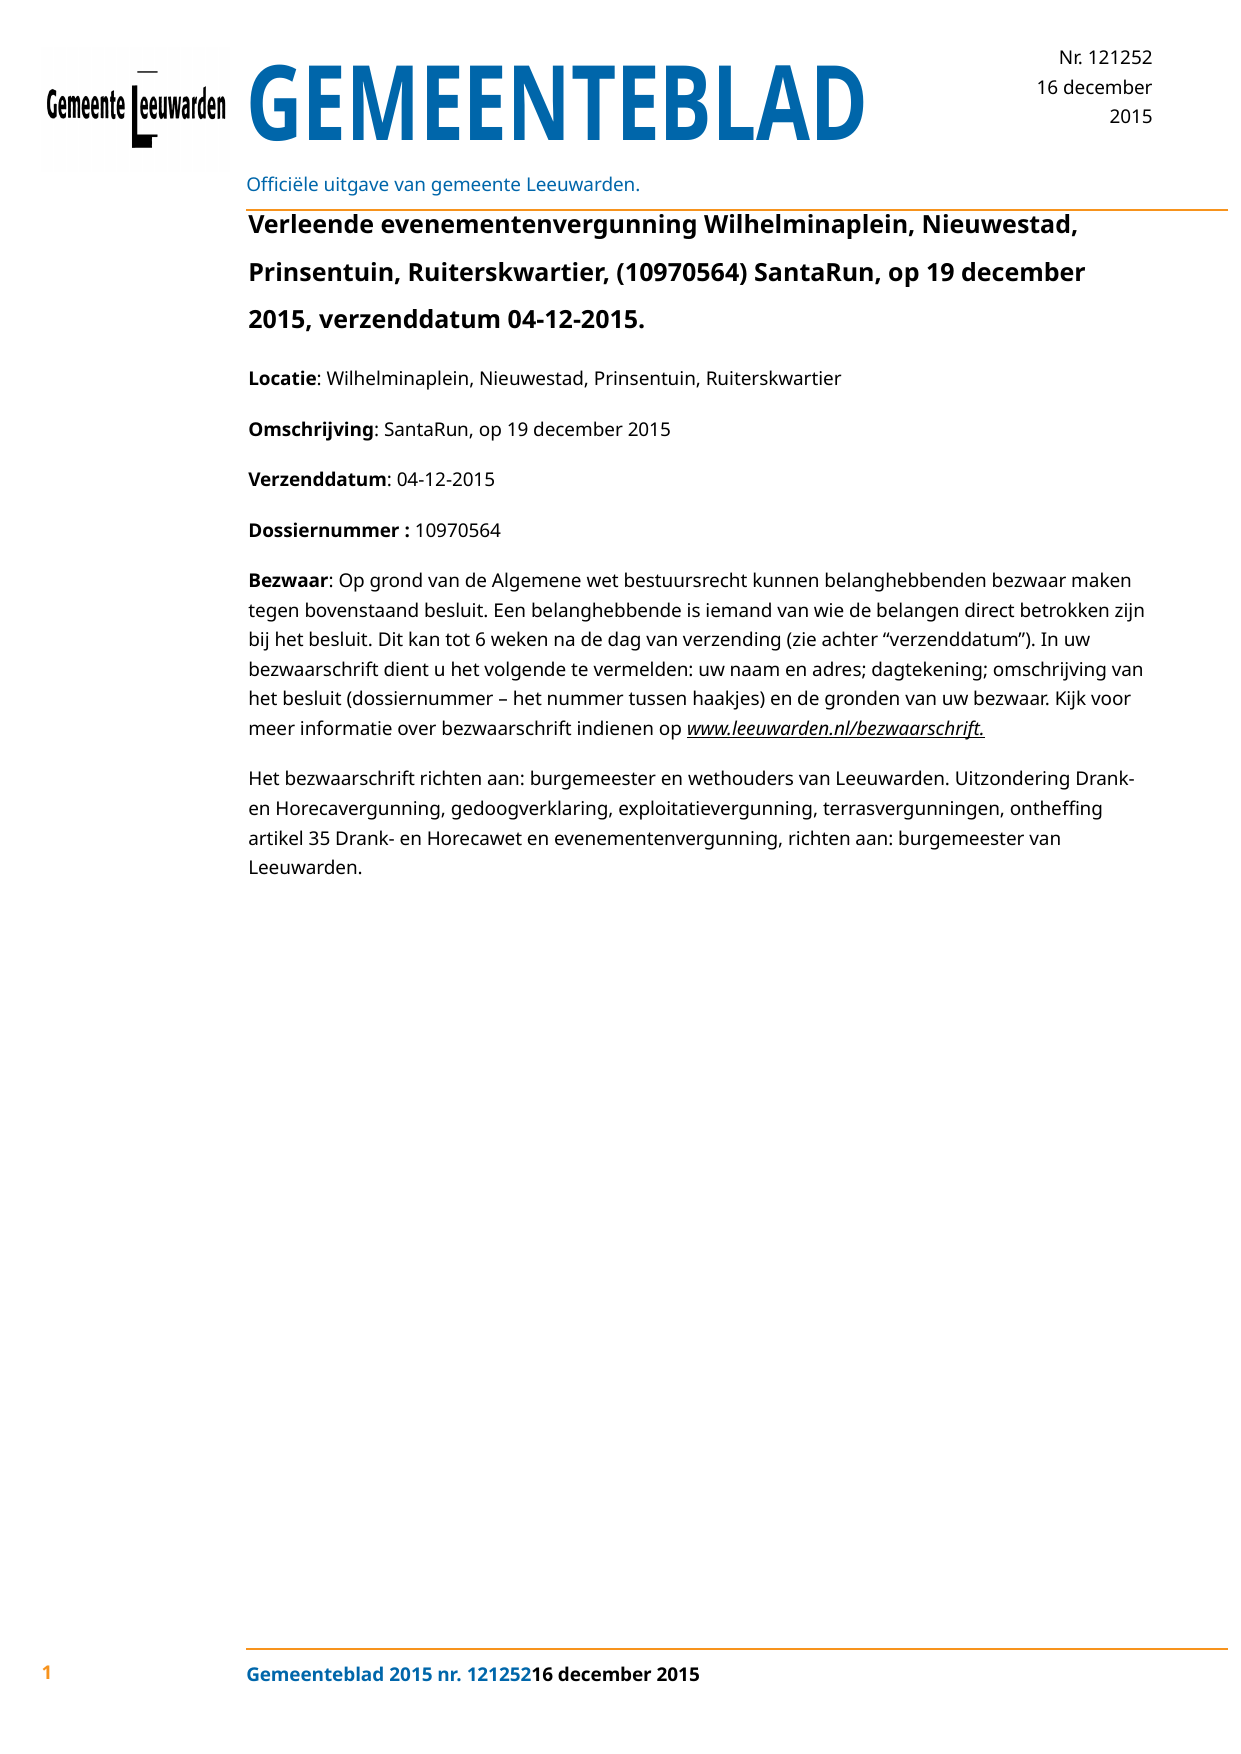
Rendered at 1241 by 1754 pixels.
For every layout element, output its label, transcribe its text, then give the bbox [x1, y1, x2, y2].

text Het bezwaarschrift richten aan: burgemeester en wethouders van Leeuwarden. Uitzondering Drank- en Horecavergunning, gedoogverklaring, exploitatievergunning, terrasvergunningen, ontheffing artikel 35 Drank- en Horecawet en evenementenvergunning, richten aan: burgemeester van Leeuwarden. [248, 766, 1152, 880]
text Omschrijving: SantaRun, op 19 december 2015 [248, 416, 1152, 442]
text Dossiernummer : 10970564 [248, 517, 1152, 542]
text Verzenddatum: 04-12-2015 [248, 466, 1152, 492]
text Locatie: Wilhelminaplein, Nieuwestad, Prinsentuin, Ruiterskwartier [248, 366, 1152, 391]
text Bezwaar: Op grond van de Algemene wet bestuursrecht kunnen belanghebbenden bezwaar maken tegen bovenstaand besluit. Een belanghebbende is iemand van wie de belangen direct betrokken zijn bij het besluit. Dit kan tot 6 weken na de dag van verzending (zie achter “verzenddatum”). In uw bezwaarschrift dient u het volgende te vermelden: uw naam en adres; dagtekening; omschrijving van het besluit (dossiernummer – het nummer tussen haakjes) en de gronden van uw bezwaar. Kijk voor meer informatie over bezwaarschrift indienen op www.leeuwarden.nl/bezwaarschrift. [248, 567, 1152, 741]
picture [41, 47, 231, 172]
text Verleende evenementenvergunning Wilhelminaplein, Nieuwestad, Prinsentuin, Ruiterskwartier, (10970564) SantaRun, op 19 december 2015, verzenddatum 04-12-2015. [248, 211, 1152, 336]
